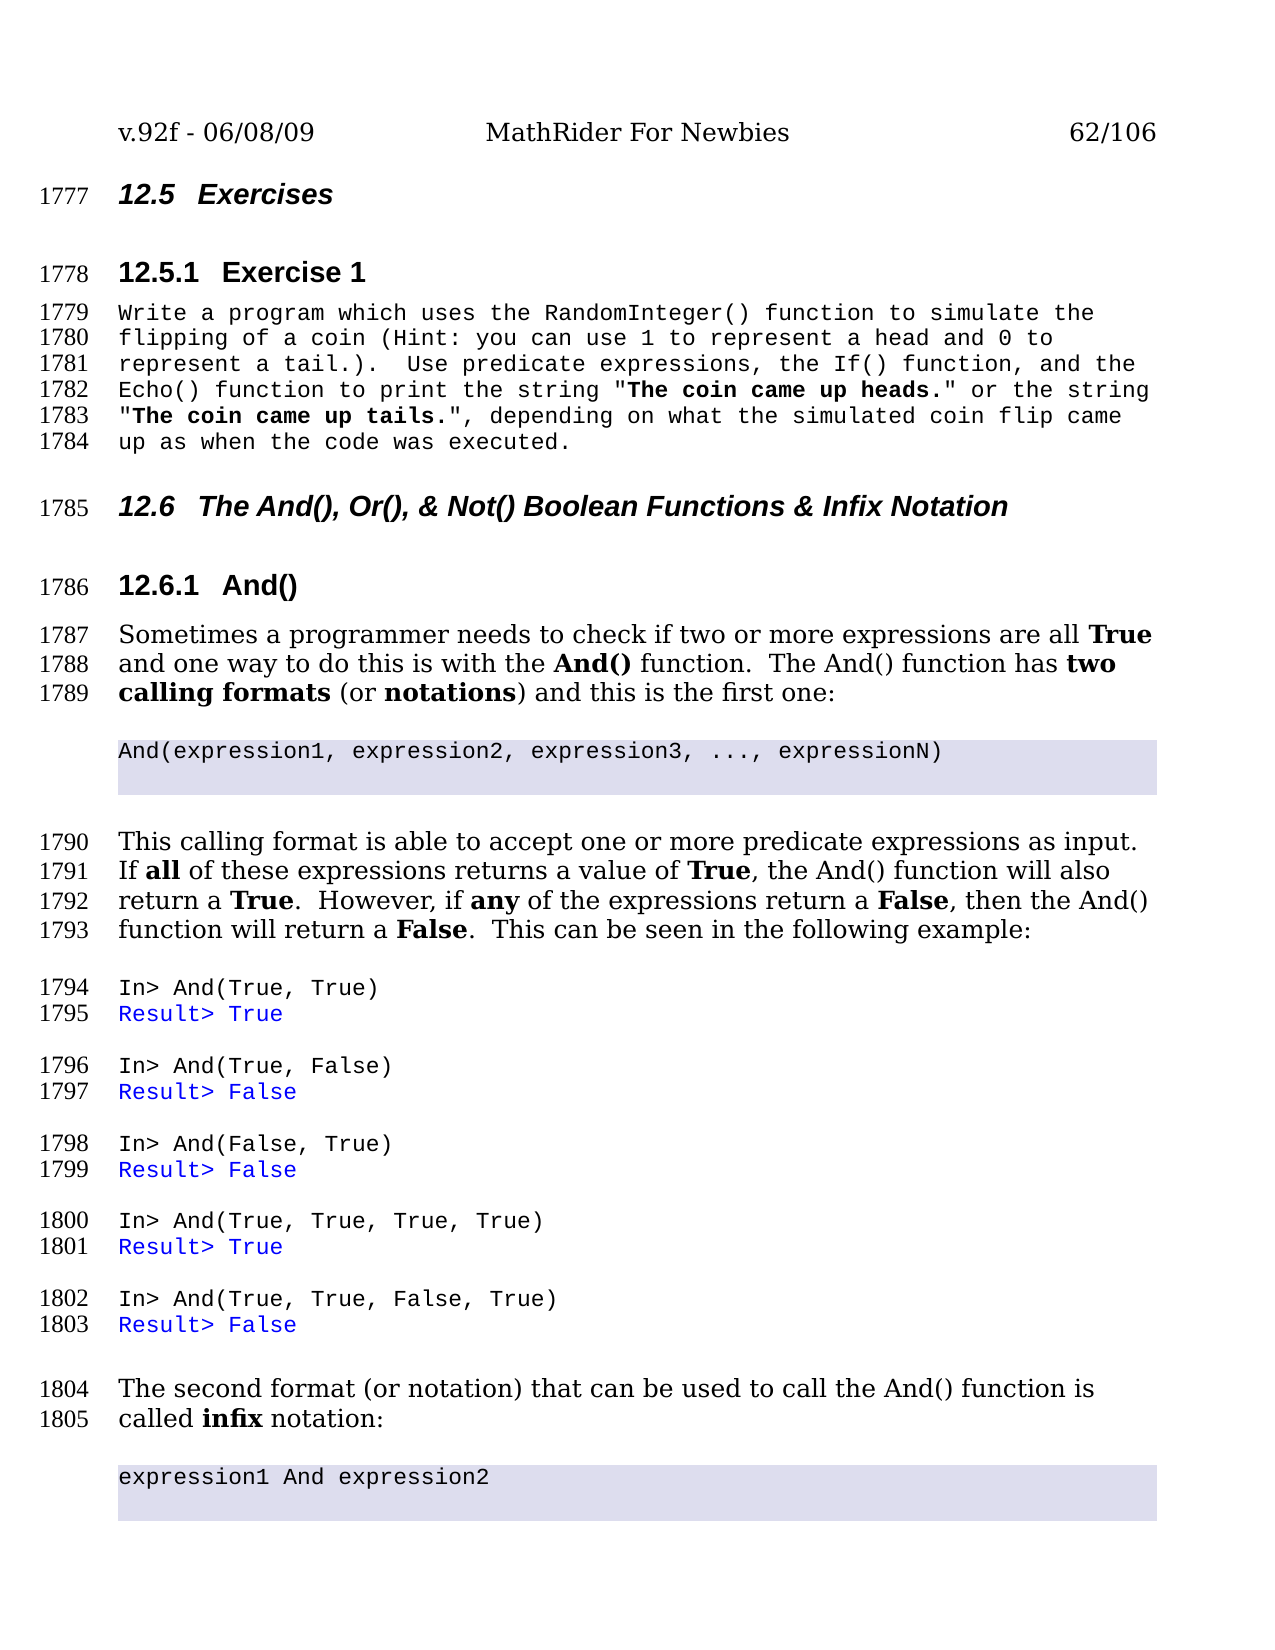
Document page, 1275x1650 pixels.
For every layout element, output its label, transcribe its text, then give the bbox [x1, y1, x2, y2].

text In> And(True, True, True, True) [118, 1210, 1157, 1236]
subtitle Exercise 1 [118, 255, 1157, 289]
text Sometimes a programmer needs to check if two or more expressions are all True and one way to do this is with the And() function. The And() function has two calling formats (or notations) and this is the first one: [118, 619, 1157, 708]
text Write a program which uses the RandomInteger() function to simulate the flipping of a coin (Hint: you can use 1 to represent a head and 0 to represent a tail.). Use predicate expressions, the If() function, and the Echo() function to print the string "The coin came up heads." or the string "The coin came up tails.", depending on what the simulated coin flip came up as when the code was executed. [118, 301, 1157, 456]
text This calling format is able to accept one or more predicate expressions as input. If all of these expressions returns a value of True, the And() function will also return a True. However, if any of the expressions return a False, then the And() function will return a False. This can be seen in the following example: [118, 827, 1157, 944]
subtitle The And(), Or(), & Not() Boolean Functions & Infix Notation [118, 489, 1157, 523]
text In> And(True, True) [118, 976, 1157, 1002]
text Result> False [118, 1158, 1157, 1184]
table_header And(expression1, expression2, expression3, ..., expressionN) [118, 740, 1157, 795]
text In> And(True, False) [118, 1054, 1157, 1080]
text Result> False [118, 1313, 1157, 1339]
text The second format (or notation) that can be used to call the And() function is called infix notation: [118, 1375, 1157, 1433]
text Result> False [118, 1080, 1157, 1106]
text In> And(True, True, False, True) [118, 1288, 1157, 1313]
subtitle Exercises [118, 177, 1157, 210]
text Result> True [118, 1236, 1157, 1262]
table_header expression1 And expression2 [118, 1465, 1157, 1521]
subtitle And() [118, 568, 1157, 602]
text In> And(False, True) [118, 1132, 1157, 1158]
text Result> True [118, 1002, 1157, 1028]
